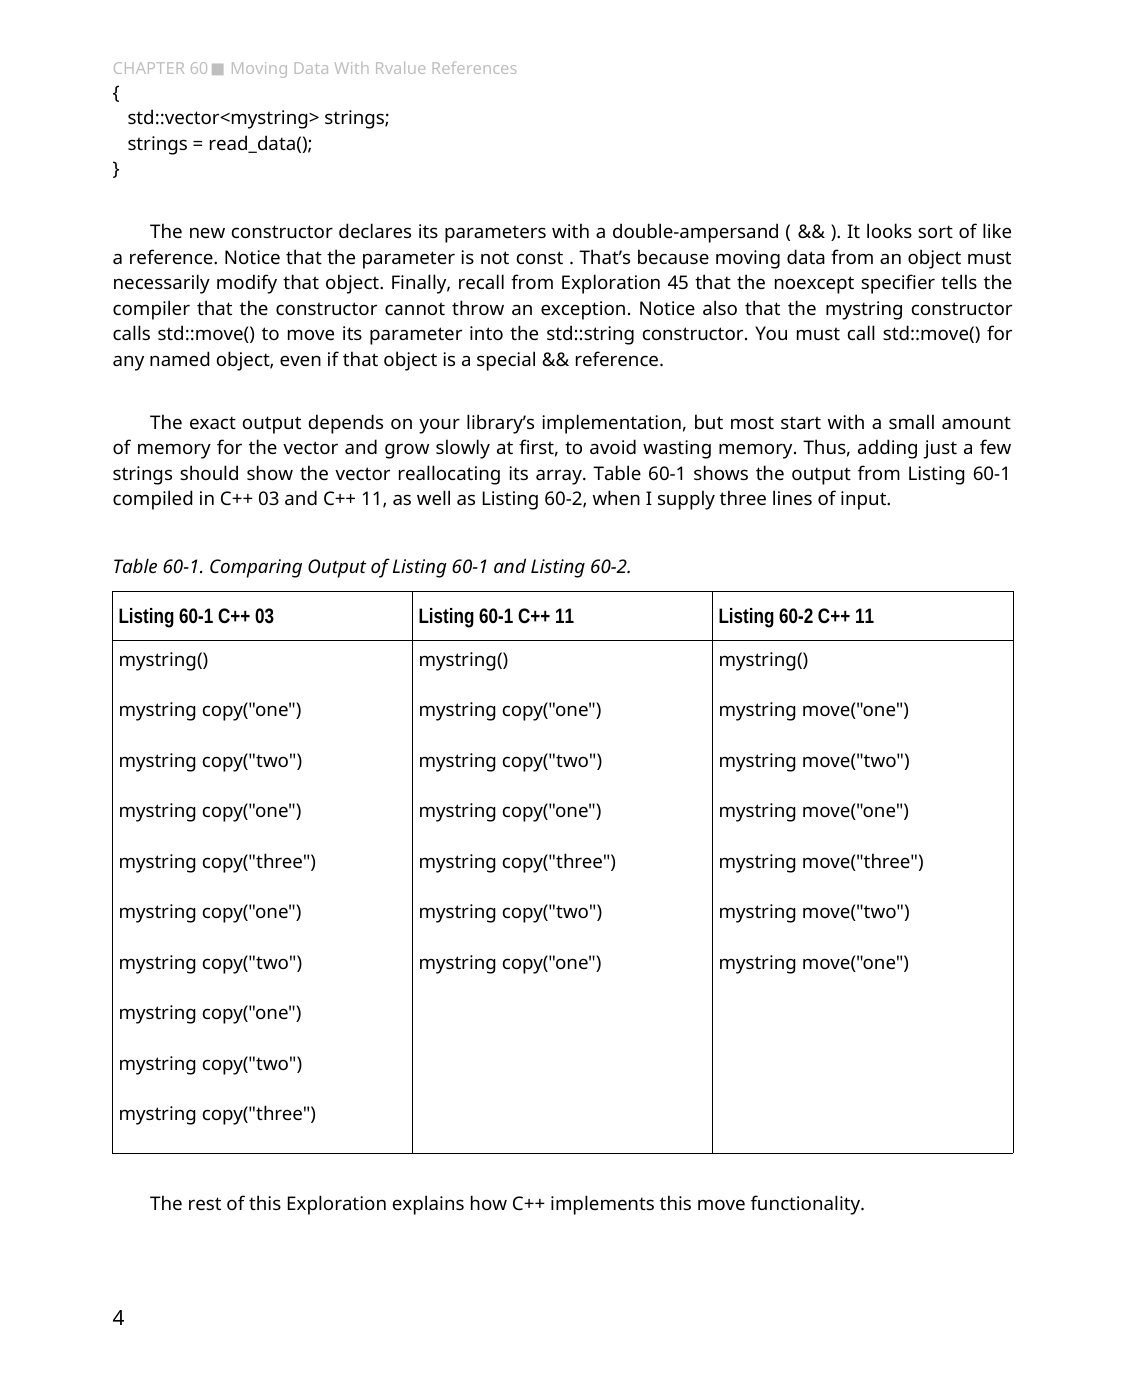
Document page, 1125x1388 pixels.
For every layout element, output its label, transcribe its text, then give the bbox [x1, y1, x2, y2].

text std::vector<mystring> strings; [112, 104, 1012, 130]
table_cell mystring() mystring copy("one") mystring copy("two") mystring copy("one") mystring copy("three") mystring copy("two") mystring copy("one") [413, 641, 712, 1153]
table_header Listing 60-1 C++ 11 [413, 592, 712, 640]
text The new constructor declares its parameters with a double-ampersand ( && ). It looks sort of like a reference. Notice that the parameter is not const . That’s because moving data from an object must necessarily modify that object. Finally, recall from Exploration 45 that the noexcept specifier tells the compiler that the constructor cannot throw an exception. Notice also that the mystring constructor calls std::move() to move its parameter into the std::string constructor. You must call std::move() for any named object, even if that object is a special && reference. [112, 218, 1012, 372]
text The rest of this Exploration explains how C++ implements this move functionality. [112, 1191, 1012, 1216]
table_cell mystring() mystring copy("one") mystring copy("two") mystring copy("one") mystring copy("three") mystring copy("one") mystring copy("two") mystring copy("one") mystring copy("two") mystring copy("three") [113, 641, 412, 1153]
text { [112, 79, 1012, 104]
table_cell mystring() mystring move("one") mystring move("two") mystring move("one") mystring move("three") mystring move("two") mystring move("one") [713, 641, 1013, 1153]
text The exact output depends on your library’s implementation, but most start with a small amount of memory for the vector and grow slowly at first, to avoid wasting memory. Thus, adding just a few strings should show the vector reallocating its array. Table 60-1 shows the output from Listing 60-1 compiled in C++ 03 and C++ 11, as well as Listing 60-2, when I supply three lines of input. [112, 409, 1012, 511]
table_header Listing 60-1 C++ 03 [113, 592, 412, 640]
text } [112, 156, 1012, 181]
text strings = read_data(); [112, 130, 1012, 156]
table_header Listing 60-2 C++ 11 [713, 592, 1013, 640]
text Table 60-1. Comparing Output of Listing 60-1 and Listing 60-2. [112, 553, 1012, 578]
